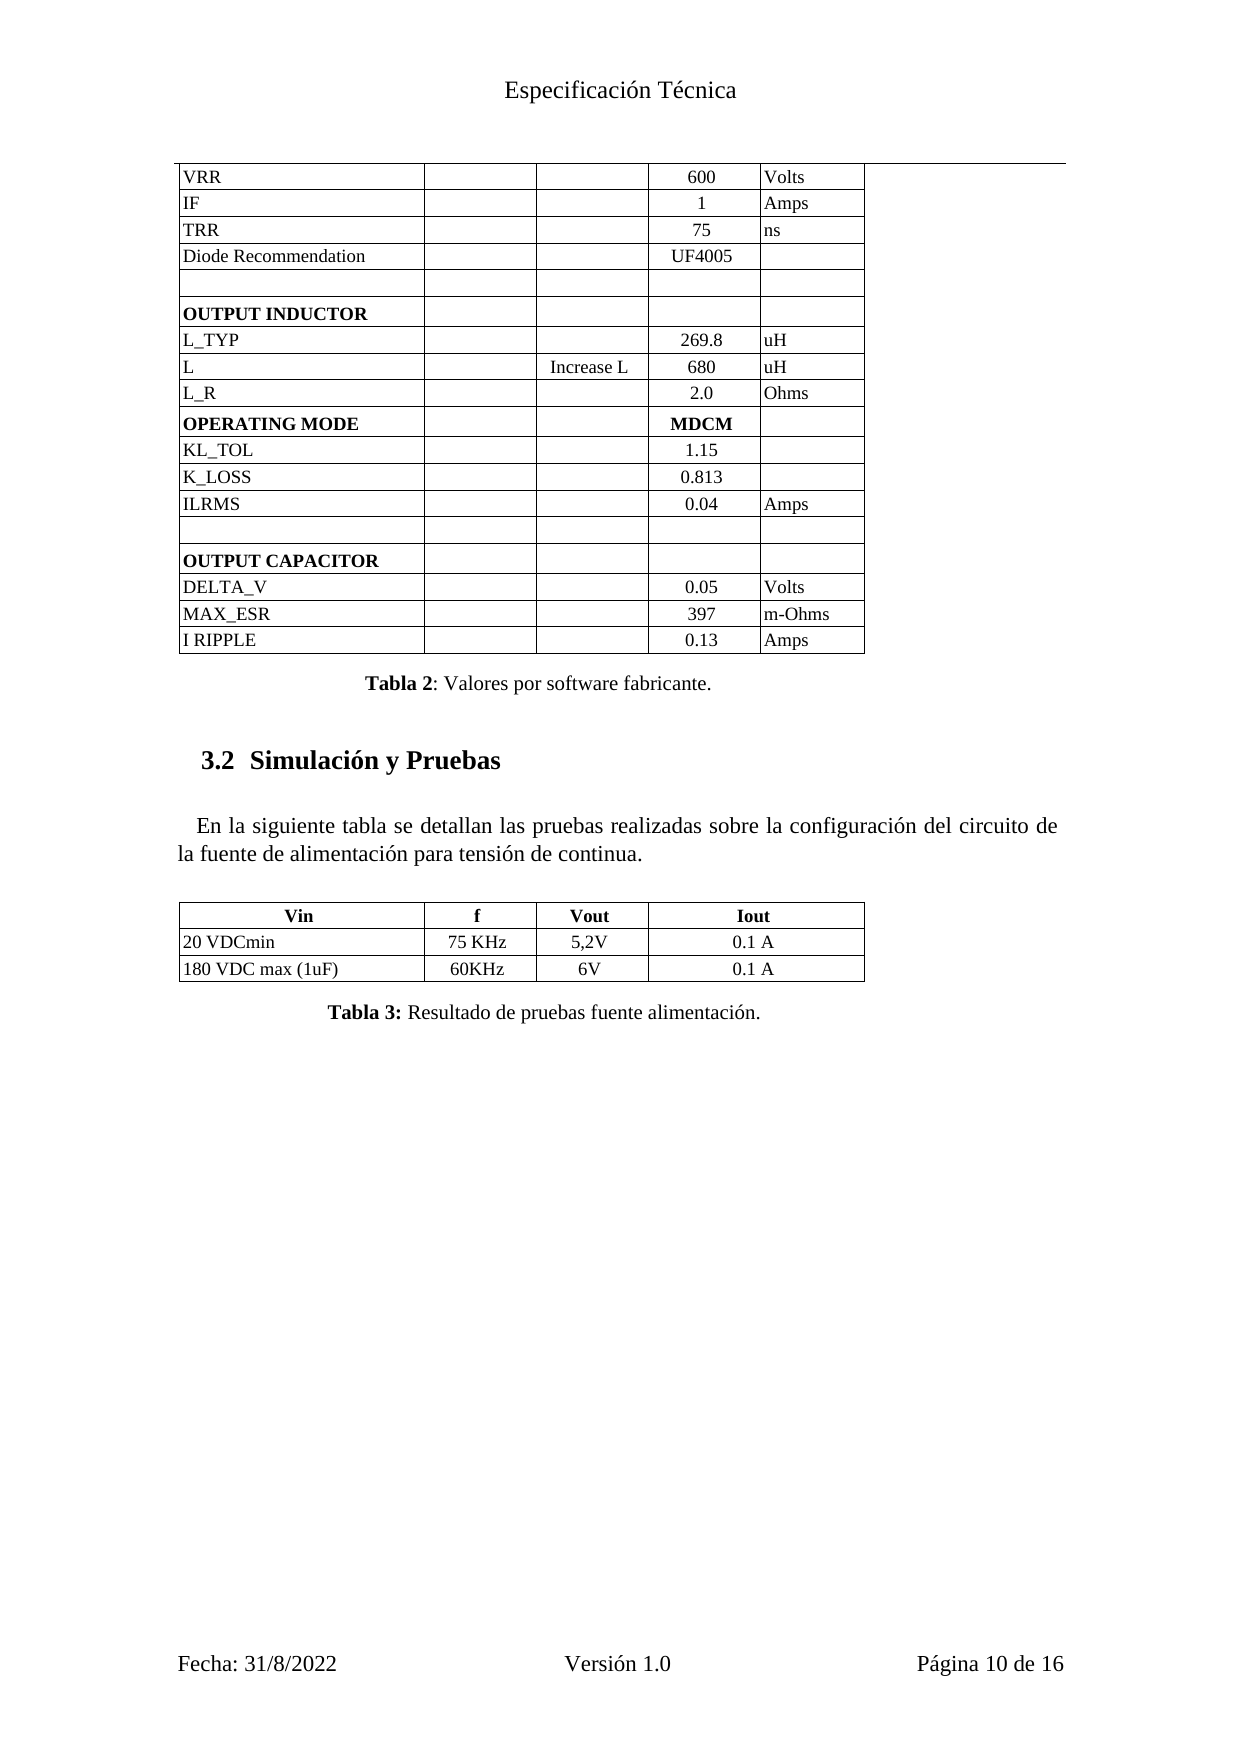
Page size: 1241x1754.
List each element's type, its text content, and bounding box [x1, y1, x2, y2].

table_cell [425, 627, 536, 653]
table_cell L [180, 354, 424, 379]
table_cell 75 [649, 217, 760, 242]
table_cell [425, 407, 536, 436]
table_cell TRR [180, 217, 424, 242]
table_cell [537, 217, 648, 242]
table_cell Amps [761, 190, 864, 216]
table_cell [425, 297, 536, 326]
table_cell [537, 327, 648, 353]
table_cell IF [180, 190, 424, 216]
table_cell 600 [649, 164, 760, 189]
table_cell [537, 574, 648, 600]
table_cell 60KHz [425, 956, 536, 981]
table_cell [649, 297, 760, 326]
table_cell 75 KHz [425, 929, 536, 955]
table_cell [537, 190, 648, 216]
table_cell [425, 380, 536, 406]
table_cell MDCM [649, 407, 760, 436]
table_cell [649, 517, 760, 543]
table_cell OPERATING MODE [180, 407, 424, 436]
table_cell [180, 517, 424, 543]
table_cell [537, 164, 648, 189]
table_cell 269.8 [649, 327, 760, 353]
table_header Iout [649, 903, 864, 928]
table_cell [761, 244, 864, 269]
table_cell Increase L [537, 354, 648, 379]
table_cell ns [761, 217, 864, 242]
table_cell UF4005 [649, 244, 760, 269]
table_cell 0.13 [649, 627, 760, 653]
table_cell [537, 544, 648, 573]
table_cell [425, 491, 536, 516]
table_cell I RIPPLE [180, 627, 424, 653]
table_cell Volts [761, 574, 864, 600]
table_cell 0.813 [649, 464, 760, 489]
table_cell [537, 380, 648, 406]
table_cell [425, 544, 536, 573]
table_cell Amps [761, 627, 864, 653]
table_cell uH [761, 354, 864, 379]
table_cell 397 [649, 601, 760, 626]
table_cell ILRMS [180, 491, 424, 516]
table_cell [761, 437, 864, 463]
table_cell [537, 244, 648, 269]
subtitle Simulación y Pruebas [201, 744, 1063, 775]
table_cell [425, 464, 536, 489]
table_cell [537, 517, 648, 543]
text En la siguiente tabla se detallan las pruebas realizadas sobre la configuración del circuito de la fuente de alimentación para tensión de continua. [177, 813, 1060, 866]
table_cell 180 VDC max (1uF) [180, 956, 424, 981]
table_cell uH [761, 327, 864, 353]
table_cell [537, 270, 648, 296]
table_cell OUTPUT CAPACITOR [180, 544, 424, 573]
table_cell 5,2V [537, 929, 648, 955]
table_cell [537, 601, 648, 626]
table_cell 0.1 A [649, 929, 864, 955]
table_cell 1 [649, 190, 760, 216]
table_cell [180, 270, 424, 296]
table_cell 0.1 A [649, 956, 864, 981]
table_cell [537, 491, 648, 516]
table_cell [761, 544, 864, 573]
table_cell 20 VDCmin [180, 929, 424, 955]
table_cell [425, 217, 536, 242]
table_cell Ohms [761, 380, 864, 406]
text Tabla 3: Resultado de pruebas fuente alimentación. [177, 1000, 1060, 1024]
table_cell [761, 297, 864, 326]
table_cell [425, 437, 536, 463]
table_header Vin [180, 903, 424, 928]
table_cell 2.0 [649, 380, 760, 406]
table_cell [425, 517, 536, 543]
table_cell [761, 270, 864, 296]
table_cell [761, 464, 864, 489]
text Tabla 2: Valores por software fabricante. [177, 671, 1060, 695]
table_cell [425, 270, 536, 296]
table_cell [425, 244, 536, 269]
table_header f [425, 903, 536, 928]
table_cell [537, 627, 648, 653]
table_cell [537, 437, 648, 463]
table_cell L_R [180, 380, 424, 406]
table_cell m-Ohms [761, 601, 864, 626]
table_cell [425, 327, 536, 353]
table_cell [425, 574, 536, 600]
table_cell [761, 407, 864, 436]
table_cell Volts [761, 164, 864, 189]
table_cell [761, 517, 864, 543]
table_cell DELTA_V [180, 574, 424, 600]
table_cell Diode Recommendation [180, 244, 424, 269]
table_cell K_LOSS [180, 464, 424, 489]
table_cell [425, 190, 536, 216]
table_cell 1.15 [649, 437, 760, 463]
table_cell KL_TOL [180, 437, 424, 463]
table_cell [537, 464, 648, 489]
table_header Vout [537, 903, 648, 928]
table_cell MAX_ESR [180, 601, 424, 626]
table_cell [537, 407, 648, 436]
table_cell [649, 270, 760, 296]
table_cell 0.04 [649, 491, 760, 516]
table_cell 680 [649, 354, 760, 379]
table_cell [425, 601, 536, 626]
table_cell [425, 354, 536, 379]
table_cell 0.05 [649, 574, 760, 600]
table_cell OUTPUT INDUCTOR [180, 297, 424, 326]
table_cell [425, 164, 536, 189]
table_cell [649, 544, 760, 573]
table_cell VRR [180, 164, 424, 189]
table_cell [537, 297, 648, 326]
table_cell L_TYP [180, 327, 424, 353]
table_cell 6V [537, 956, 648, 981]
table_cell Amps [761, 491, 864, 516]
